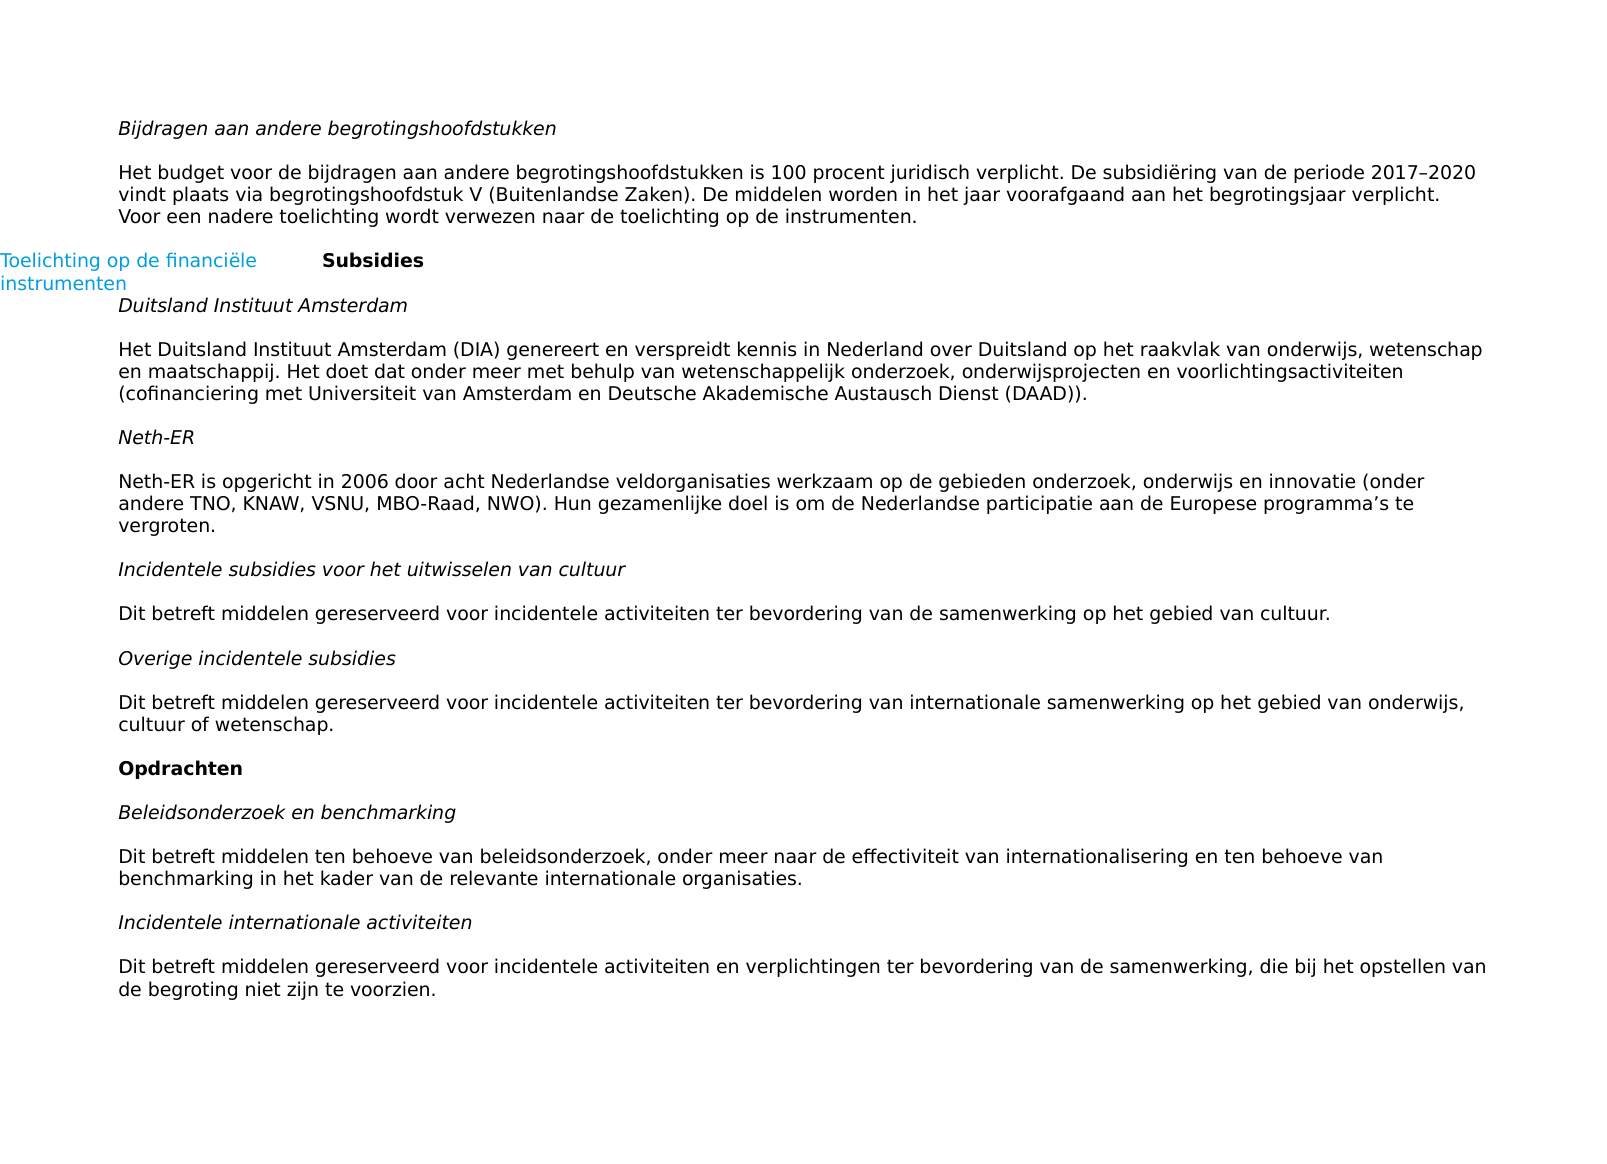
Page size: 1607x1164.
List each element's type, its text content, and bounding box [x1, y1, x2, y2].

text Neth-ER is opgericht in 2006 door acht Nederlandse veldorganisaties werkzaam op de gebieden onderzoek, onderwijs en innovatie (onder andere TNO, KNAW, VSNU, MBO-Raad, NWO). Hun gezamenlijke doel is om de Nederlandse participatie aan de Europese programma’s te vergroten. [118, 471, 1488, 537]
text Dit betreft middelen ten behoeve van beleidsonderzoek, onder meer naar de effectiviteit van internationalisering en ten behoeve van benchmarking in het kader van de relevante internationale organisaties. [118, 846, 1488, 890]
text Dit betreft middelen gereserveerd voor incidentele activiteiten ter bevordering van de samenwerking op het gebied van cultuur. [118, 603, 1488, 625]
text Toelichting op de financiële instrumenten [0, 250, 322, 294]
subtitle Subsidies [322, 250, 1488, 272]
subtitle Overige incidentele subsidies [118, 647, 1488, 669]
subtitle Incidentele internationale activiteiten [118, 912, 1488, 934]
subtitle Opdrachten [118, 758, 1488, 780]
subtitle Incidentele subsidies voor het uitwisselen van cultuur [118, 559, 1488, 581]
subtitle Neth-ER [118, 427, 1488, 449]
subtitle Beleidsonderzoek en benchmarking [118, 802, 1488, 824]
text Dit betreft middelen gereserveerd voor incidentele activiteiten ter bevordering van internationale samenwerking op het gebied van onderwijs, cultuur of wetenschap. [118, 692, 1488, 736]
text Dit betreft middelen gereserveerd voor incidentele activiteiten en verplichtingen ter bevordering van de samenwerking, die bij het opstellen van de begroting niet zijn te voorzien. [118, 956, 1488, 1000]
text Het budget voor de bijdragen aan andere begrotingshoofdstukken is 100 procent juridisch verplicht. De subsidiëring van de periode 2017–2020 vindt plaats via begrotingshoofdstuk V (Buitenlandse Zaken). De middelen worden in het jaar voorafgaand aan het begrotingsjaar verplicht. Voor een nadere toelichting wordt verwezen naar de toelichting op de instrumenten. [118, 162, 1488, 228]
text Het Duitsland Instituut Amsterdam (DIA) genereert en verspreidt kennis in Nederland over Duitsland op het raakvlak van onderwijs, wetenschap en maatschappij. Het doet dat onder meer met behulp van wetenschappelijk onderzoek, onderwijsprojecten en voorlichtingsactiviteiten (cofinanciering met Universiteit van Amsterdam en Deutsche Akademische Austausch Dienst (DAAD)). [118, 339, 1488, 405]
subtitle Duitsland Instituut Amsterdam [118, 294, 1488, 317]
subtitle Bijdragen aan andere begrotingshoofdstukken [118, 118, 1488, 140]
